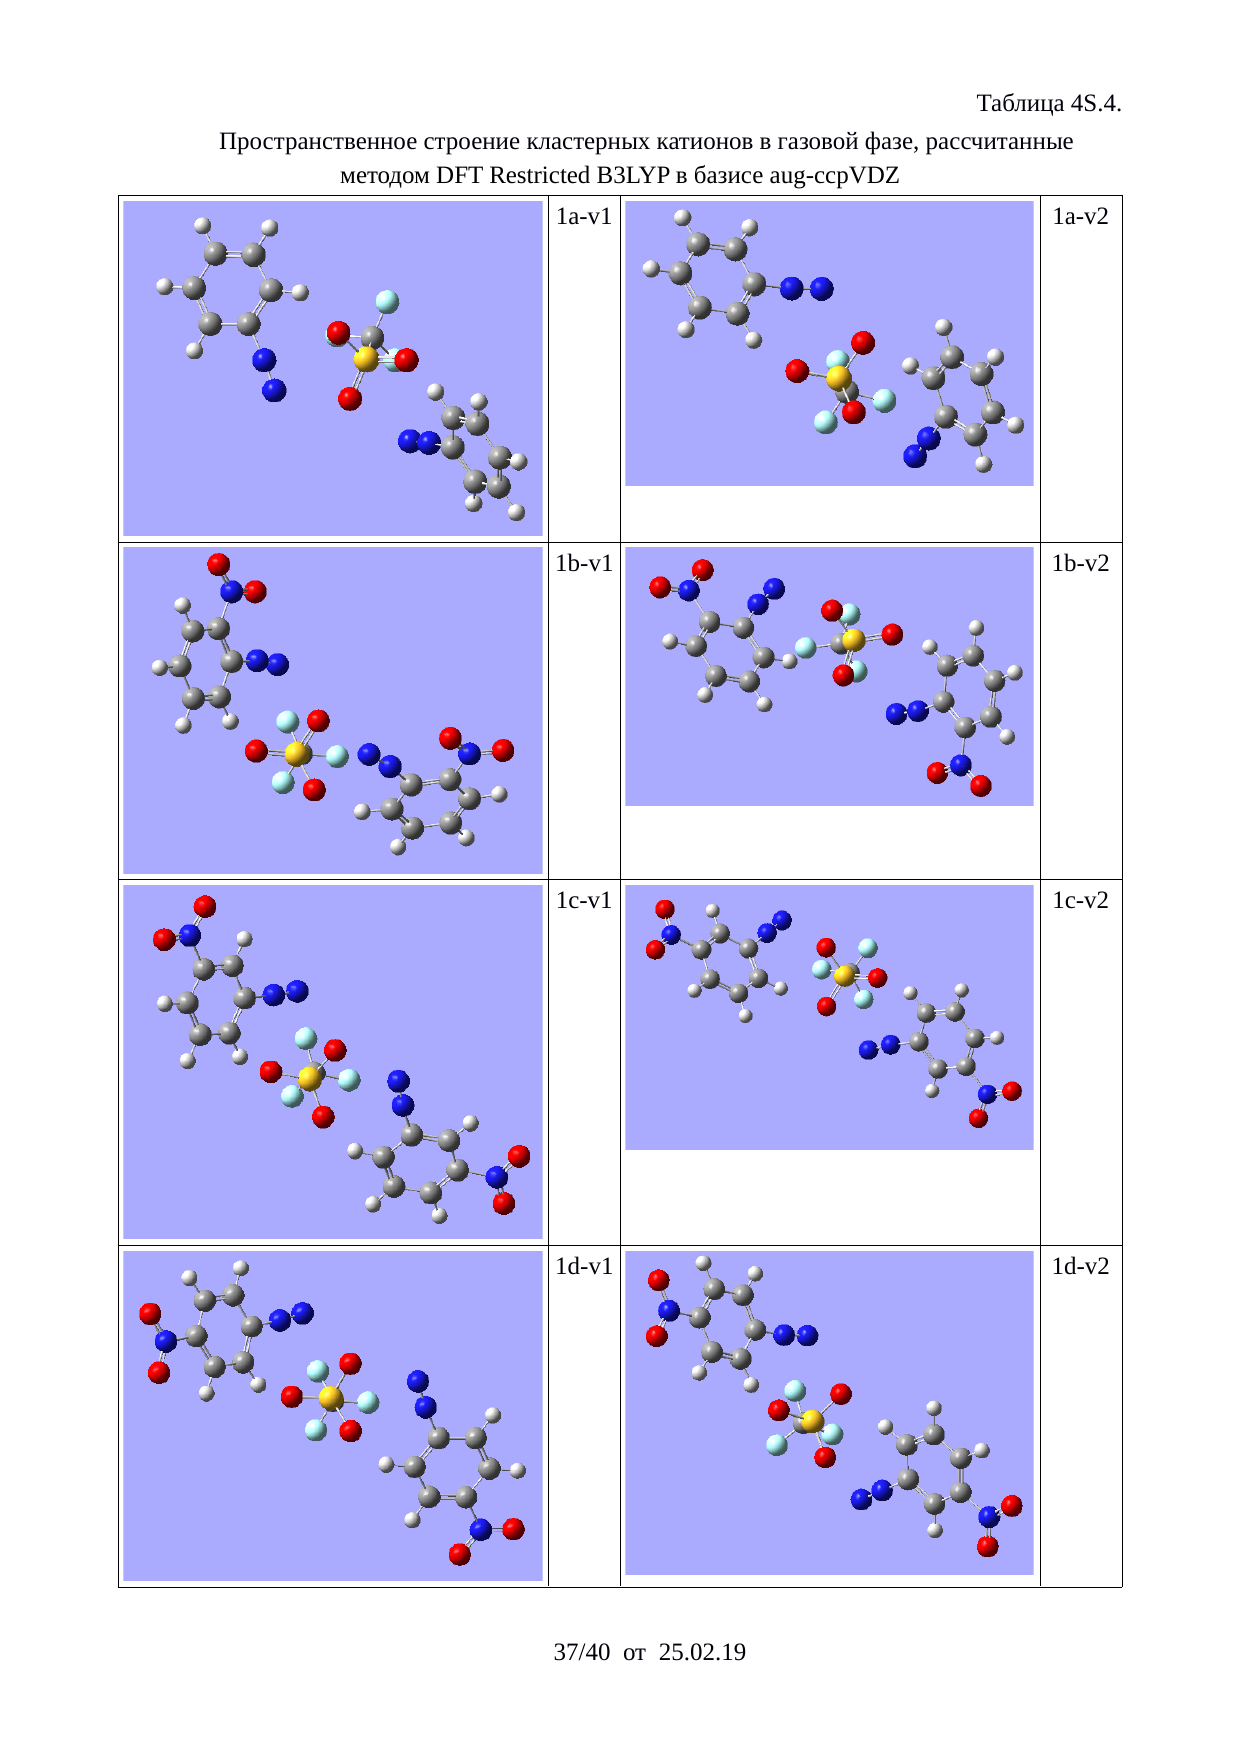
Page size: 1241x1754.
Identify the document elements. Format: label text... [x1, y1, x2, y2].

table_cell [621, 880, 1040, 1245]
table_header [119, 196, 548, 541]
picture [625, 547, 1034, 806]
table_header [621, 196, 1040, 541]
text Таблица 4S.4. [118, 88, 1122, 117]
table_header 1a-v2 [1041, 196, 1122, 541]
table_header 1a-v1 [549, 196, 620, 541]
table_cell [621, 543, 1040, 879]
picture [123, 547, 543, 874]
picture [625, 201, 1034, 486]
table_cell 1b-v2 [1041, 543, 1122, 879]
picture [625, 1251, 1034, 1575]
picture [123, 1251, 543, 1581]
table_cell 1d-v2 [1041, 1246, 1122, 1586]
table_cell [119, 880, 548, 1245]
table_cell 1b-v1 [549, 543, 620, 879]
table_cell [621, 1246, 1040, 1586]
table_cell [119, 543, 548, 879]
table_cell 1c-v2 [1041, 880, 1122, 1245]
text Пространственное строение кластерных катионов в газовой фазе, рассчитанные [118, 126, 1122, 154]
text методом DFT Restricted B3LYP в базисе aug-ccpVDZ [118, 160, 1122, 189]
picture [123, 885, 543, 1239]
table_cell 1c-v1 [549, 880, 620, 1245]
table_cell [119, 1246, 548, 1586]
table_cell 1d-v1 [549, 1246, 620, 1586]
picture [123, 201, 543, 536]
picture [625, 885, 1034, 1150]
